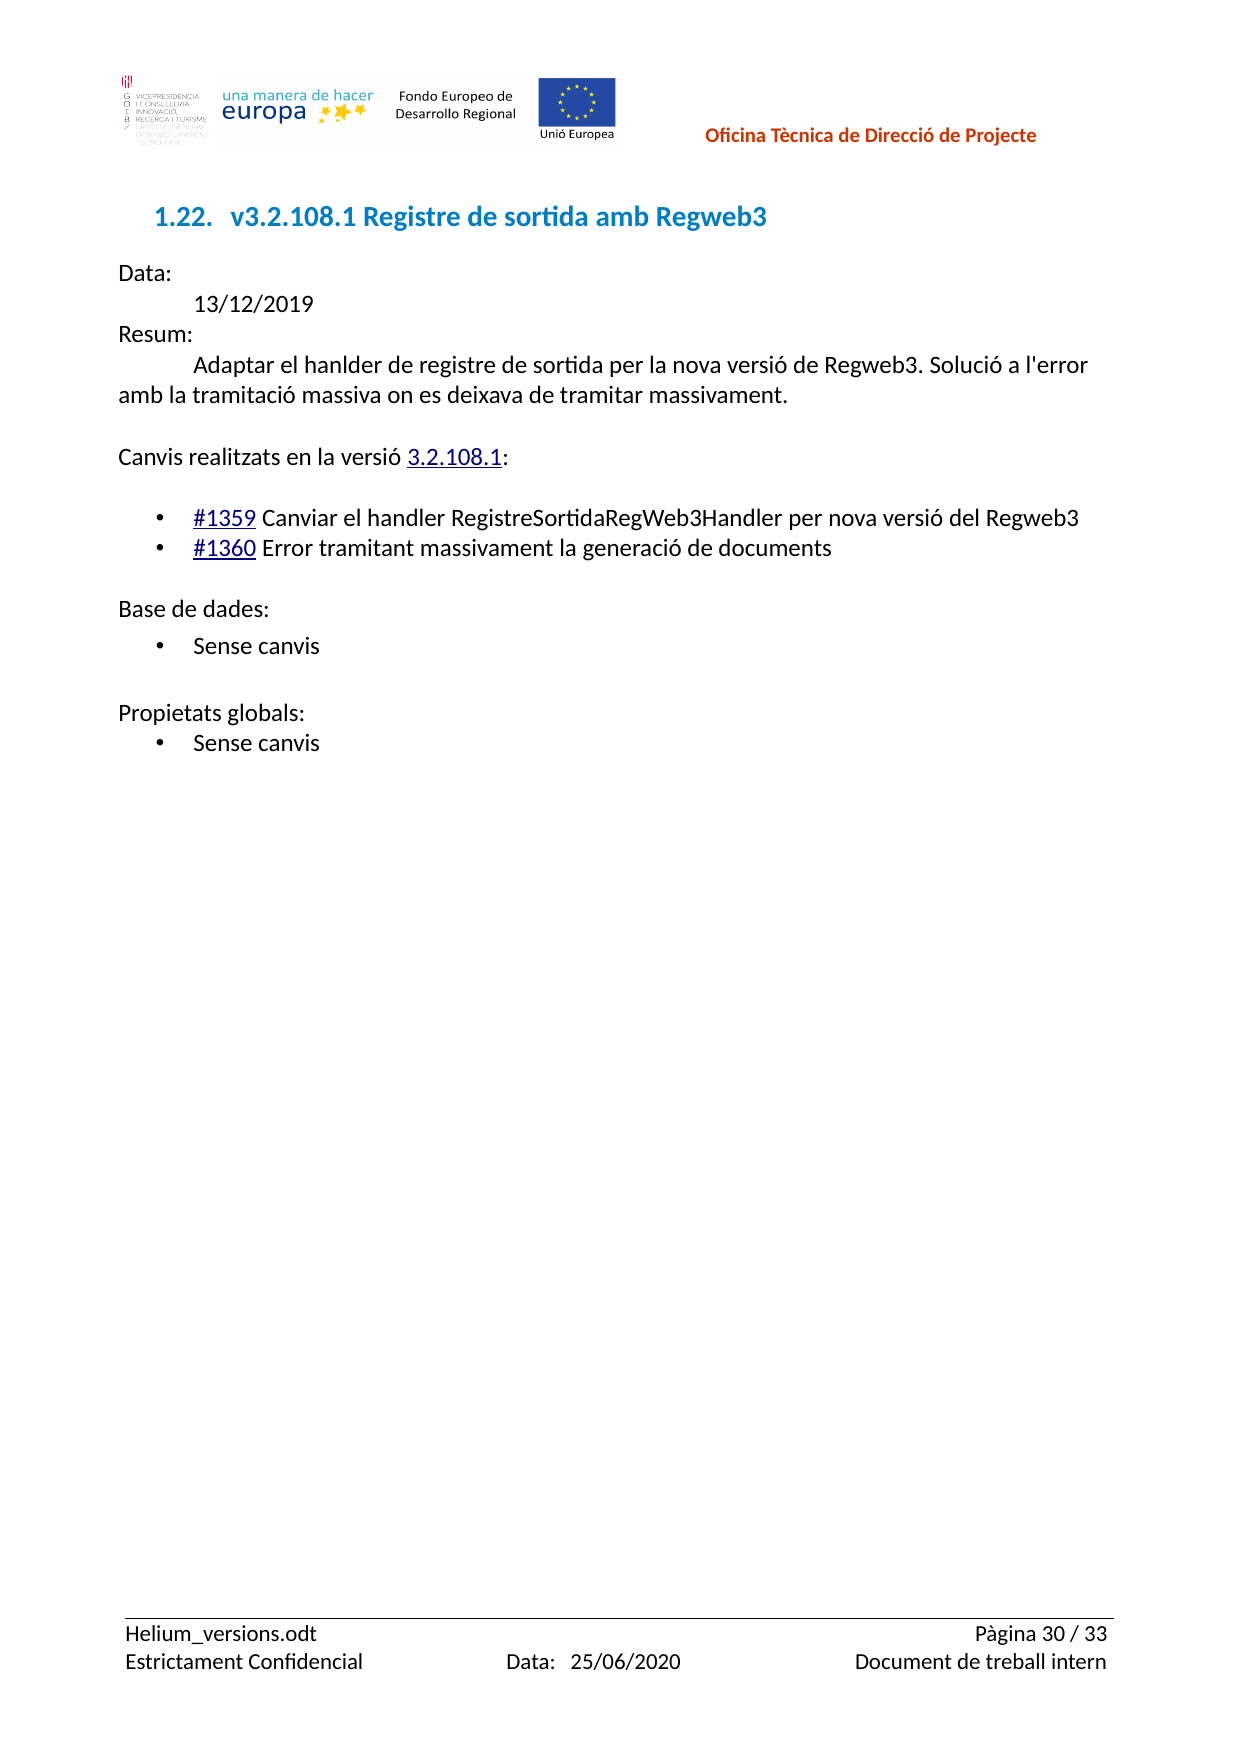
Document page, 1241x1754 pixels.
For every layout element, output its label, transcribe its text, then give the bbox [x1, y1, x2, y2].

picture [219, 73, 621, 147]
subtitle v3.2.108.1 Registre de sortida amb Regweb3 [153, 198, 1122, 234]
list Sense canvis [156, 630, 1122, 660]
text Base de dades: [118, 593, 1122, 624]
text Adaptar el hanlder de registre de sortida per la nova versió de Regweb3. Solució a l'error amb la tramitació massiva on es deixava de tramitar massivament. [118, 349, 1122, 410]
text Canvis realitzats en la versió 3.2.108.1: [118, 441, 1122, 471]
text Propietats globals: [118, 697, 1122, 727]
list #1360 Error tramitant massivament la generació de documents [156, 532, 1122, 563]
list Sense canvis [156, 727, 1122, 758]
text Resum: [118, 319, 1122, 349]
text 13/12/2019 [118, 288, 1122, 319]
list #1359 Canviar el handler RegistreSortidaRegWeb3Handler per nova versió del Regweb3 [156, 502, 1122, 532]
picture [118, 73, 213, 147]
text Data: [118, 258, 1122, 288]
